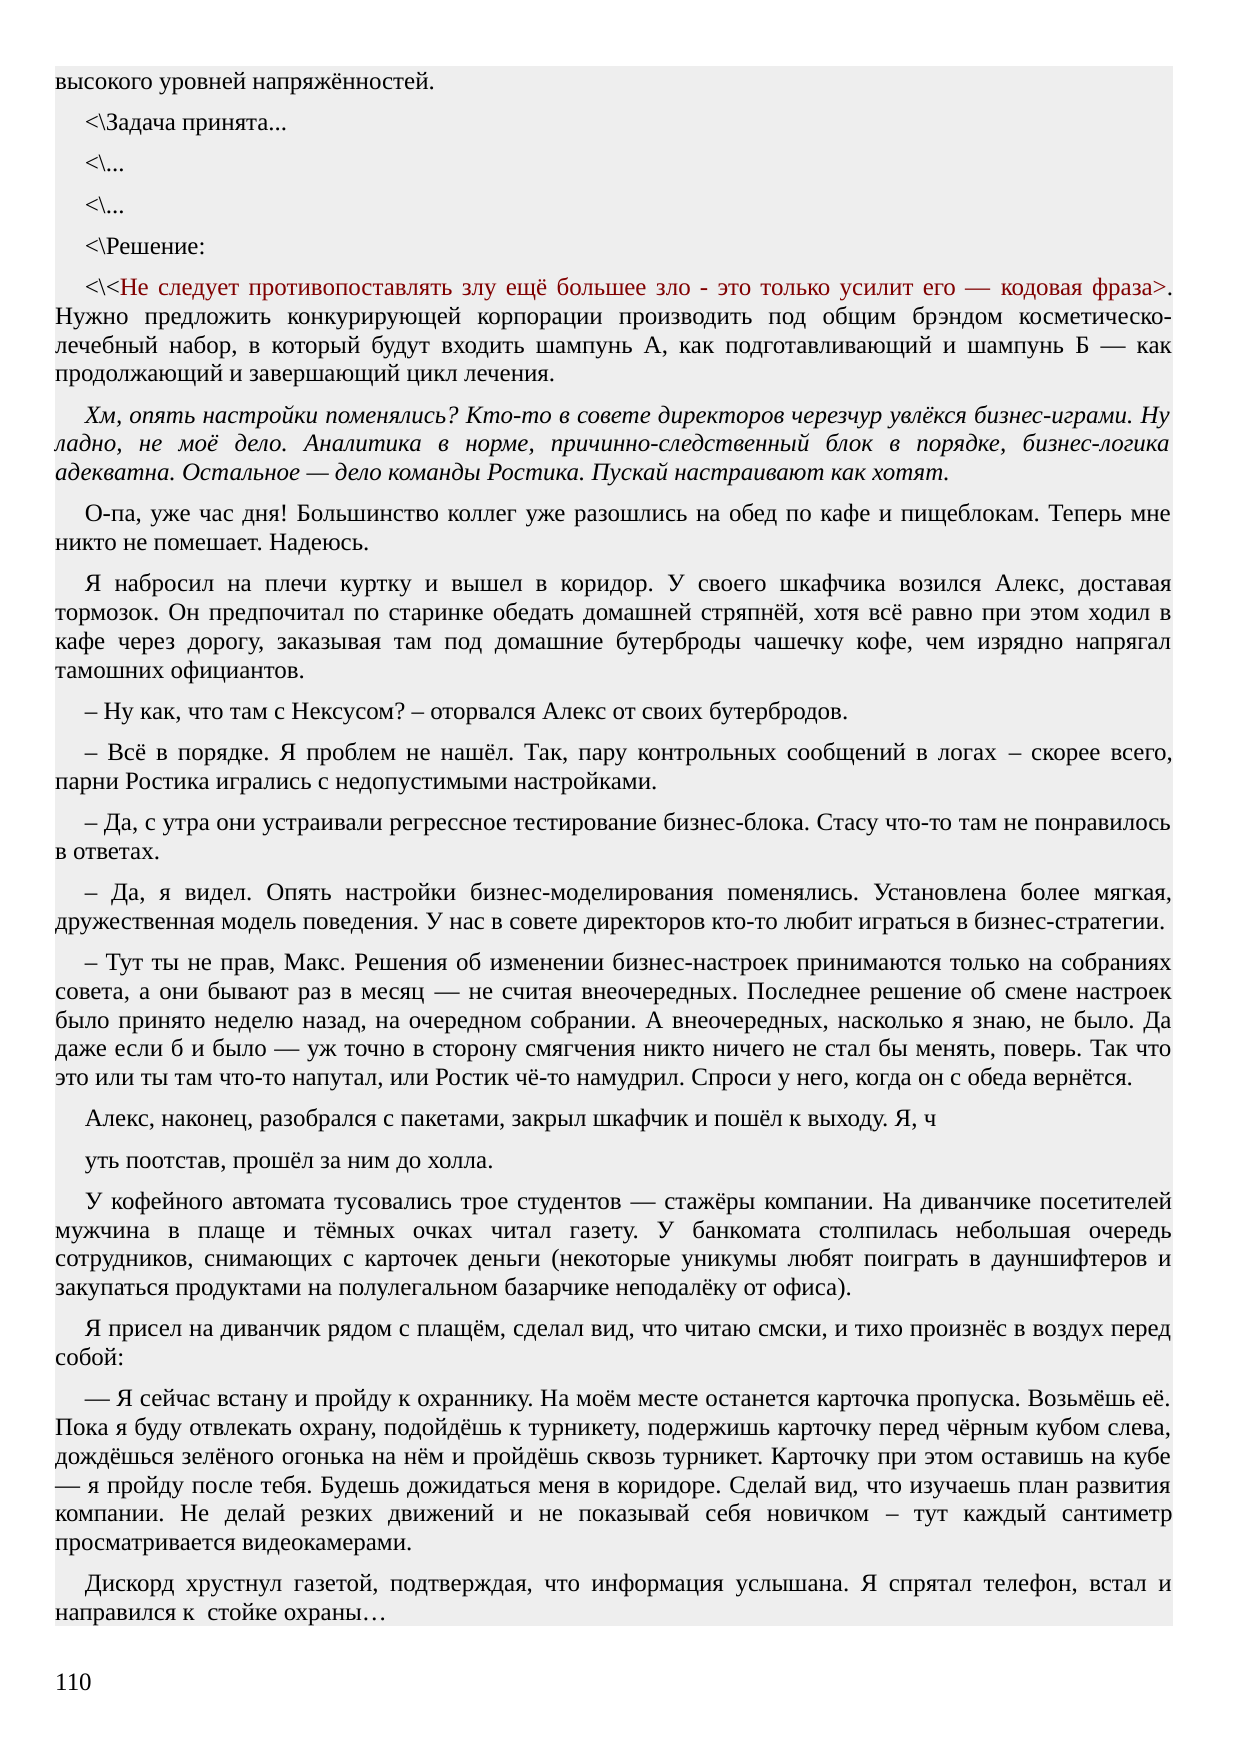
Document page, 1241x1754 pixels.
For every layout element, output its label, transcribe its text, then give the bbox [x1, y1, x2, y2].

text высокого уровней напряжённостей. [55, 66, 1173, 95]
text <\... [55, 190, 1173, 218]
text <\Задача принята... [55, 107, 1173, 136]
text – Да, я видел. Опять настройки бизнес-моделирования поменялись. Установлена более мягкая, дружественная модель поведения. У нас в совете директоров кто-то любит играться в бизнес-стратегии. [55, 877, 1173, 935]
text – Всё в порядке. Я проблем не нашёл. Так, пару контрольных сообщений в логах – скорее всего, парни Ростика игрались с недопустимыми настройками. [55, 737, 1173, 795]
text У кофейного автомата тусовались трое студентов — стажёры компании. На диванчике посетителей мужчина в плаще и тёмных очках читал газету. У банкомата столпилась небольшая очередь сотрудников, снимающих с карточек деньги (некоторые уникумы любят поиграть в дауншифтеров и закупаться продуктами на полулегальном базарчике неподалёку от офиса). [55, 1186, 1173, 1301]
text — Я сейчас встану и пройду к охраннику. На моём месте останется карточка пропуска. Возьмёшь её. Пока я буду отвлекать охрану, подойдёшь к турникету, подержишь карточку перед чёрным кубом слева, дождёшься зелёного огонька на нём и пройдёшь сквозь турникет. Карточку при этом оставишь на кубе — я пройду после тебя. Будешь дожидаться меня в коридоре. Сделай вид, что изучаешь план развития компании. Не делай резких движений и не показывай себя новичком – тут каждый сантиметр просматривается видеокамерами. [55, 1383, 1173, 1556]
text Алекс, наконец, разобрался с пакетами, закрыл шкафчик и пошёл к выходу. Я, ч [55, 1103, 1173, 1132]
text Дискорд хрустнул газетой, подтверждая, что информация услышана. Я спрятал телефон, встал и направился к стойке охраны… [55, 1568, 1173, 1626]
text Я набросил на плечи куртку и вышел в коридор. У своего шкафчика возился Алекс, доставая тормозок. Он предпочитал по старинке обедать домашней стряпнёй, хотя всё равно при этом ходил в кафе через дорогу, заказывая там под домашние бутерброды чашечку кофе, чем изрядно напрягал тамошних официантов. [55, 568, 1173, 683]
text уть поотстав, прошёл за ним до холла. [55, 1145, 1173, 1173]
text <\... [55, 148, 1173, 177]
text – Тут ты не прав, Макс. Решения об изменении бизнес-настроек принимаются только на собраниях совета, а они бывают раз в месяц — не считая внеочередных. Последнее решение об смене настроек было принято неделю назад, на очередном собрании. А внеочередных, насколько я знаю, не было. Да даже если б и было — уж точно в сторону смягчения никто ничего не стал бы менять, поверь. Так что это или ты там что-то напутал, или Ростик чё-то намудрил. Спроси у него, когда он с обеда вернётся. [55, 947, 1173, 1091]
text <\Решение: [55, 231, 1173, 260]
text О-па, уже час дня! Большинство коллег уже разошлись на обед по кафе и пищеблокам. Теперь мне никто не помешает. Надеюсь. [55, 498, 1173, 556]
text <\<Не следует противопоставлять злу ещё большее зло - это только усилит его — кодовая фраза>. Нужно предложить конкурирующей корпорации производить под общим брэндом косметическо-лечебный набор, в который будут входить шампунь А, как подготавливающий и шампунь Б — как продолжающий и завершающий цикл лечения. [55, 272, 1173, 387]
text Я присел на диванчик рядом с плащём, сделал вид, что читаю смски, и тихо произнёс в воздух перед собой: [55, 1313, 1173, 1371]
text Хм, опять настройки поменялись? Кто-то в совете директоров черезчур увлёкся бизнес-играми. Ну ладно, не моё дело. Аналитика в норме, причинно-следственный блок в порядке, бизнес-логика адекватна. Остальное — дело команды Ростика. Пускай настраивают как хотят. [55, 400, 1173, 486]
text – Да, с утра они устраивали регрессное тестирование бизнес-блока. Стасу что-то там не понравилось в ответах. [55, 807, 1173, 865]
text – Ну как, что там с Нексусом? – оторвался Алекс от своих бутербродов. [55, 696, 1173, 725]
